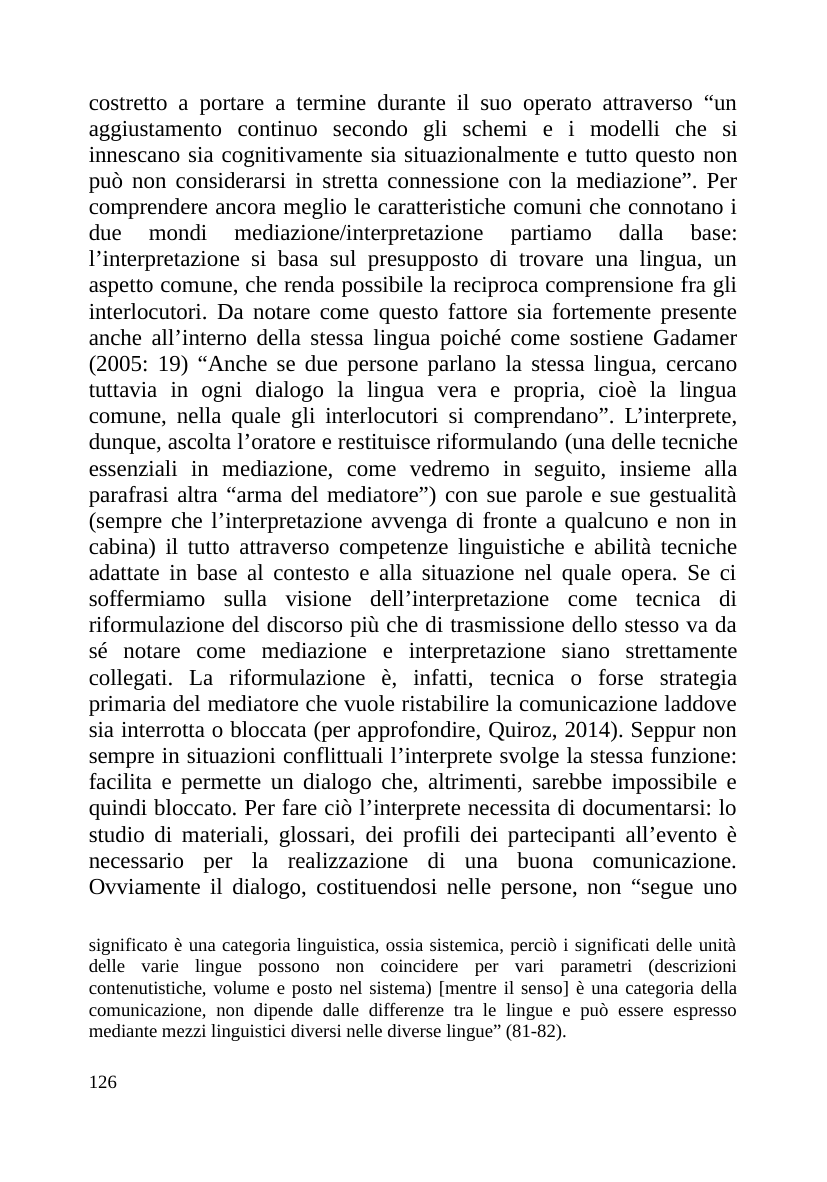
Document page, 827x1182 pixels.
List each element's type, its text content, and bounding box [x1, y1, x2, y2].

text significato è una categoria linguistica, ossia sistemica, perciò i significati delle unità delle varie lingue possono non coincidere per vari parametri (descrizioni contenutistiche, volume e posto nel sistema) [mentre il senso] è una categoria della comunicazione, non dipende dalle differenze tra le lingue e può essere espresso mediante mezzi linguistici diversi nelle diverse lingue” (81-82). [88, 934, 738, 1042]
text costretto a portare a termine durante il suo operato attraverso “un aggiustamento continuo secondo gli schemi e i modelli che si innescano sia cognitivamente sia situazionalmente e tutto questo non può non considerarsi in stretta connessione con la mediazione”. Per comprendere ancora meglio le caratteristiche comuni che connotano i due mondi mediazione/interpretazione partiamo dalla base: l’interpretazione si basa sul presupposto di trovare una lingua, un aspetto comune, che renda possibile la reciproca comprensione fra gli interlocutori. Da notare come questo fattore sia fortemente presente anche all’interno della stessa lingua poiché come sostiene Gadamer (2005: 19) “Anche se due persone parlano la stessa lingua, cercano tuttavia in ogni dialogo la lingua vera e propria, cioè la lingua comune, nella quale gli interlocutori si comprendano”. L’interprete, dunque, ascolta l’oratore e restituisce riformulando (una delle tecniche essenziali in mediazione, come vedremo in seguito, insieme alla parafrasi altra “arma del mediatore”) con sue parole e sue gestualità (sempre che l’interpretazione avvenga di fronte a qualcuno e non in cabina) il tutto attraverso competenze linguistiche e abilità tecniche adattate in base al contesto e alla situazione nel quale opera. Se ci soffermiamo sulla visione dell’interpretazione come tecnica di riformulazione del discorso più che di trasmissione dello stesso va da sé notare come mediazione e interpretazione siano strettamente collegati. La riformulazione è, infatti, tecnica o forse strategia primaria del mediatore che vuole ristabilire la comunicazione laddove sia interrotta o bloccata (per approfondire, Quiroz, 2014). Seppur non sempre in situazioni conflittuali l’interprete svolge la stessa funzione: facilita e permette un dialogo che, altrimenti, sarebbe impossibile e quindi bloccato. Per fare ciò l’interprete necessita di documentarsi: lo studio di materiali, glossari, dei profili dei partecipanti all’evento è necessario per la realizzazione di una buona comunicazione. Ovviamente il dialogo, costituendosi nelle persone, non “segue uno [88, 88, 738, 899]
